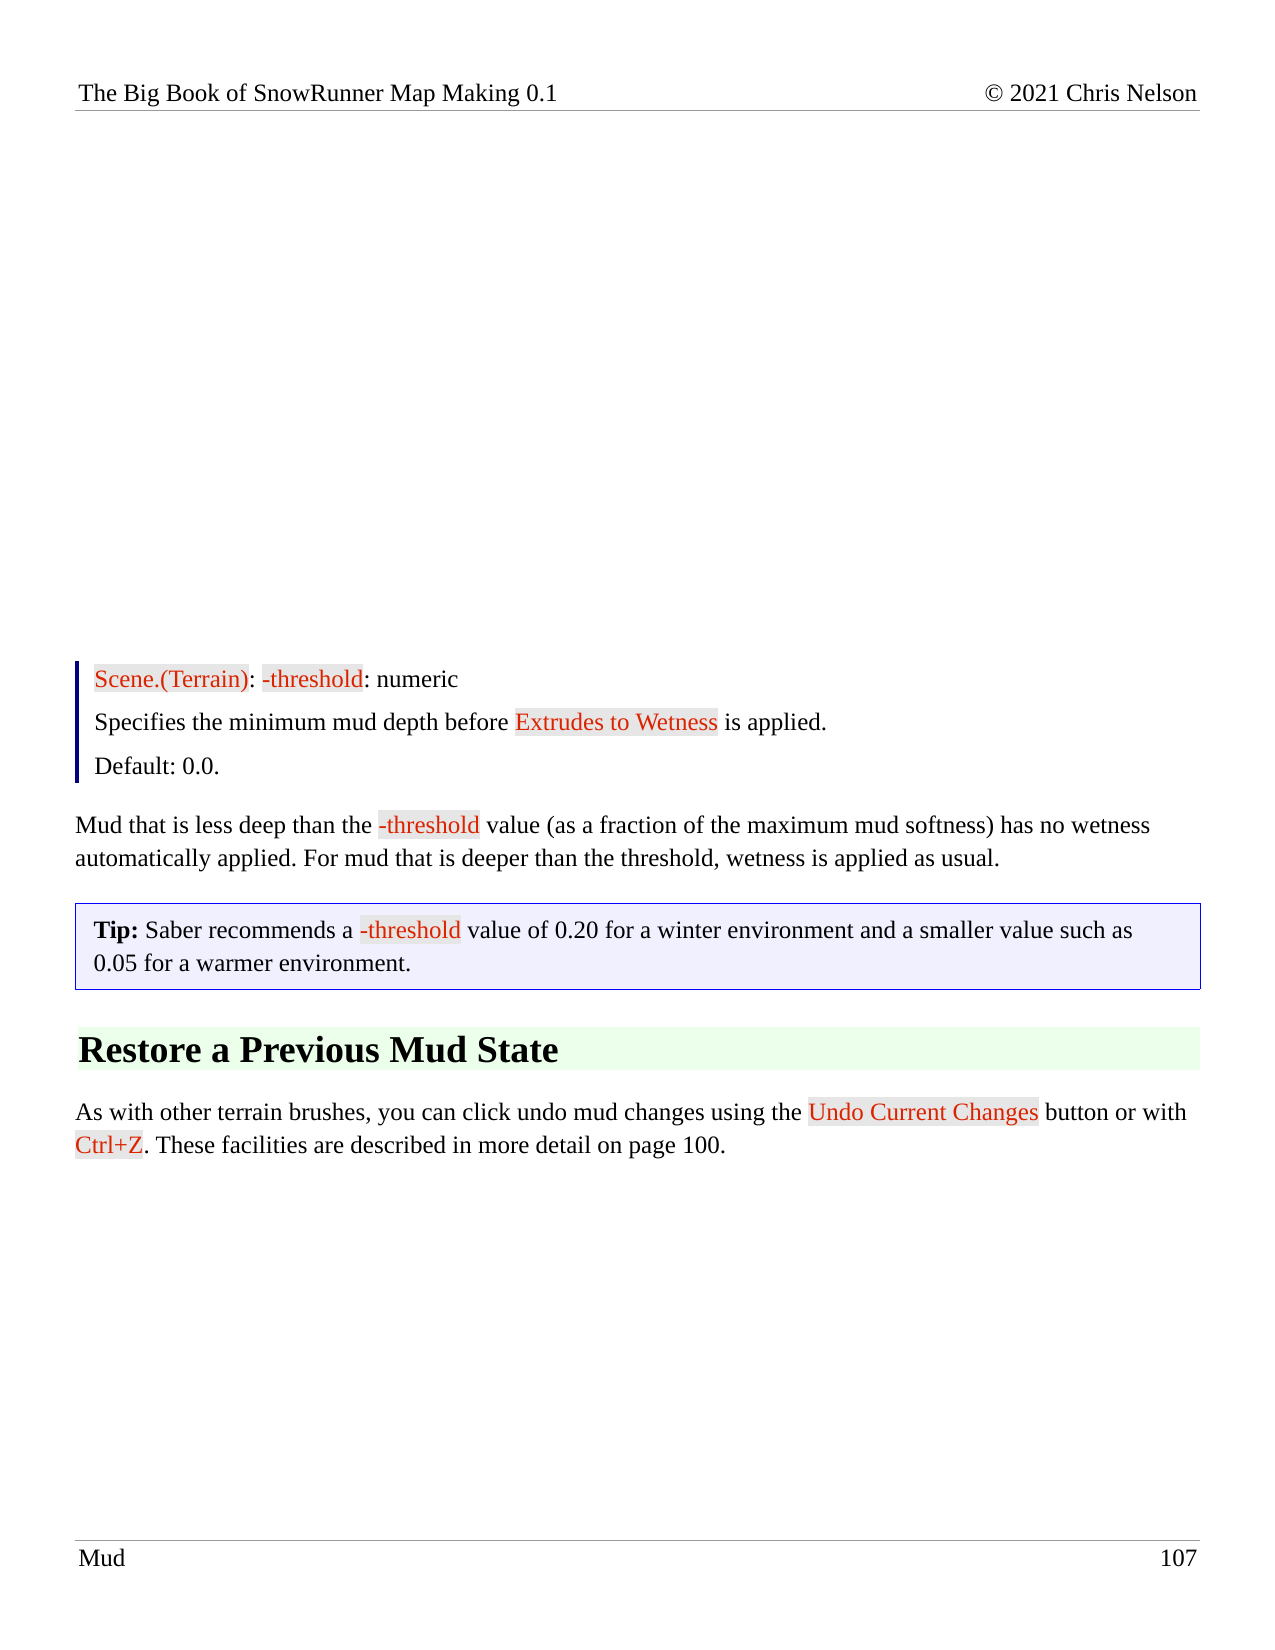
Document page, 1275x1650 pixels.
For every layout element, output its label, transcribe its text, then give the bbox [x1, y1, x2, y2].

text Specifies the minimum mud depth before Extrudes to Wetness is applied. [79, 704, 1200, 736]
text Mud that is less deep than the -threshold value (as a fraction of the maximum mud softness) has no wetness automatically applied. For mud that is deeper than the threshold, wetness is applied as usual. [75, 810, 1200, 872]
subtitle Restore a Previous Mud State [78, 1027, 1200, 1070]
list Saber recommends a -threshold value of 0.20 for a winter environment and a smaller value such as 0.05 for a warmer environment. [76, 904, 1200, 989]
text Scene.(Terrain): -threshold: numeric [79, 661, 1200, 692]
text Default: 0.0. [79, 748, 1200, 783]
text As with other terrain brushes, you can click undo mud changes using the Undo Current Changes button or with Ctrl+Z. These facilities are described in more detail on page 100. [75, 1097, 1200, 1159]
